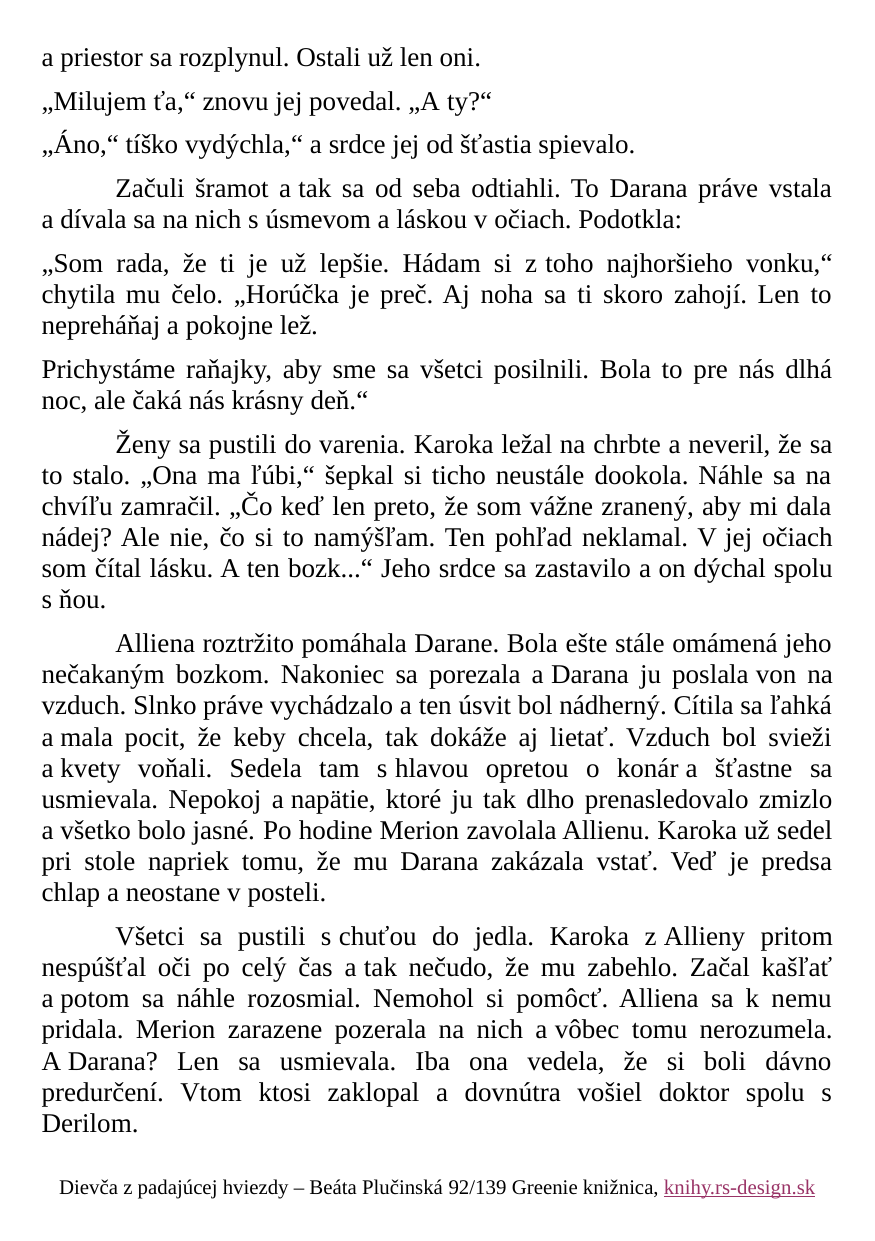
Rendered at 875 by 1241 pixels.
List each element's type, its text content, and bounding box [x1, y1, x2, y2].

text „Áno,“ tíško vydýchla,“ a srdce jej od šťastia spievalo. [41, 129, 833, 160]
text „Milujem ťa,“ znovu jej povedal. „A ty?“ [41, 85, 833, 116]
text a priestor sa rozplynul. Ostali už len oni. [41, 41, 833, 72]
text Ženy sa pustili do varenia. Karoka ležal na chrbte a neveril, že sa to stalo. „Ona ma ľúbi,“ šepkal si ticho neustále dookola. Náhle sa na chvíľu zamračil. „Čo keď len preto, že som vážne zranený, aby mi dala nádej? Ale nie, čo si to namýšľam. Ten pohľad neklamal. V jej očiach som čítal lásku. A ten bozk...“ Jeho srdce sa zastavilo a on dýchal spolu s ňou. [41, 428, 833, 615]
text Začuli šramot a tak sa od seba odtiahli. To Darana práve vstala a dívala sa na nich s úsmevom a láskou v očiach. Podotkla: [41, 172, 833, 234]
text Alliena roztržito pomáhala Darane. Bola ešte stále omámená jeho nečakaným bozkom. Nakoniec sa porezala a Darana ju poslala von na vzduch. Slnko práve vychádzalo a ten úsvit bol nádherný. Cítila sa ľahká a mala pocit, že keby chcela, tak dokáže aj lietať. Vzduch bol svieži a kvety voňali. Sedela tam s hlavou opretou o konár a šťastne sa usmievala. Nepokoj a napätie, ktoré ju tak dlho prenasledovalo zmizlo a všetko bolo jasné. Po hodine Merion zavolala Allienu. Karoka už sedel pri stole napriek tomu, že mu Darana zakázala vstať. Veď je predsa chlap a neostane v posteli. [41, 627, 833, 907]
text Všetci sa pustili s chuťou do jedla. Karoka z Allieny pritom nespúšťal oči po celý čas a tak nečudo, že mu zabehlo. Začal kašľať a potom sa náhle rozosmial. Nemohol si pomôcť. Alliena sa k nemu pridala. Merion zarazene pozerala na nich a vôbec tomu nerozumela. A Darana? Len sa usmievala. Iba ona vedela, že si boli dávno predurčení. Vtom ktosi zaklopal a dovnútra vošiel doktor spolu s Derilom. [41, 920, 833, 1138]
text Prichystáme raňajky, aby sme sa všetci posilnili. Bola to pre nás dlhá noc, ale čaká nás krásny deň.“ [41, 353, 833, 415]
text „Som rada, že ti je už lepšie. Hádam si z toho najhoršieho vonku,“ chytila mu čelo. „Horúčka je preč. Aj noha sa ti skoro zahojí. Len to nepreháňaj a pokojne lež. [41, 247, 833, 341]
